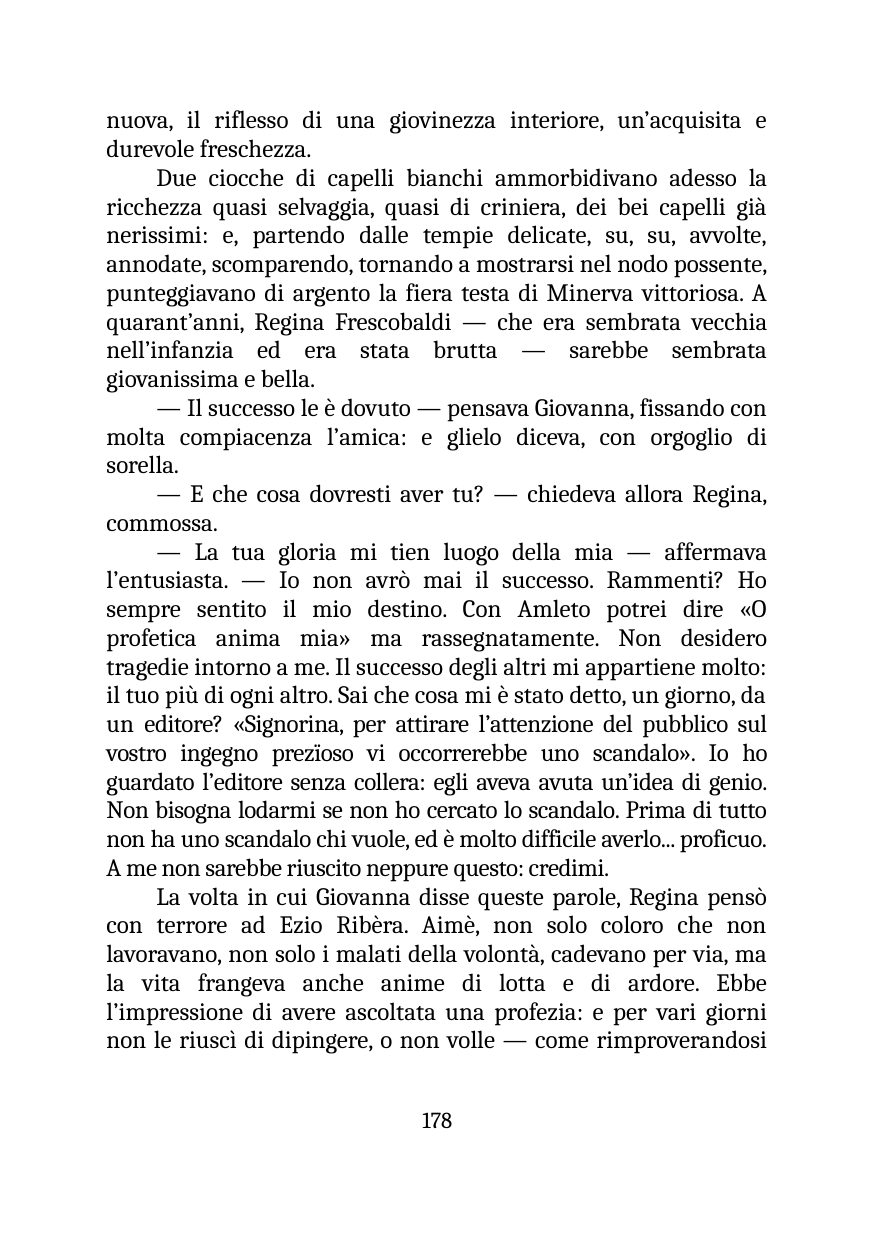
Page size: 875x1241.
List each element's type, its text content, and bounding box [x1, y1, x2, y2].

text Due ciocche di capelli bianchi ammorbidivano adesso la ricchezza quasi selvaggia, quasi di criniera, dei bei capelli già nerissimi: e, partendo dalle tempie delicate, su, su, avvolte, annodate, scomparendo, tornando a mostrarsi nel nodo possente, punteggiavano di argento la fiera testa di Minerva vittoriosa. A quarant’anni, Regina Frescobaldi — che era sembrata vecchia nell’infanzia ed era stata brutta — sarebbe sembrata giovanissima e bella. [106, 164, 768, 394]
text nuova, il riflesso di una giovinezza interiore, un’acquisita e durevole freschezza. [106, 106, 768, 164]
text — La tua gloria mi tien luogo della mia — affermava l’entusiasta. — Io non avrò mai il successo. Rammenti? Ho sempre sentito il mio destino. Con Amleto potrei dire «O profetica anima mia» ma rassegnatamente. Non desidero tragedie intorno a me. Il successo degli altri mi appartiene molto: il tuo più di ogni altro. Sai che cosa mi è stato detto, un giorno, da un editore? «Signorina, per attirare l’attenzione del pubblico sul vostro ingegno prezïoso vi occorrerebbe uno scandalo». Io ho guardato l’editore senza collera: egli aveva avuta un’idea di genio. Non bisogna lodarmi se non ho cercato lo scandalo. Prima di tutto non ha uno scandalo chi vuole, ed è molto difficile averlo... proficuo. A me non sarebbe riuscito neppure questo: credimi. [106, 537, 768, 882]
text — E che cosa dovresti aver tu? — chiedeva allora Regina, commossa. [106, 480, 768, 537]
text — Il successo le è dovuto — pensava Giovanna, fissando con molta compiacenza l’amica: e glielo diceva, con orgoglio di sorella. [106, 394, 768, 480]
text La volta in cui Giovanna disse queste parole, Regina pensò con terrore ad Ezio Ribèra. Aimè, non solo coloro che non lavoravano, non solo i malati della volontà, cadevano per via, ma la vita frangeva anche anime di lotta e di ardore. Ebbe l’impressione di avere ascoltata una profezia: e per vari giorni non le riuscì di dipingere, o non volle — come rimproverandosi [106, 882, 768, 1055]
